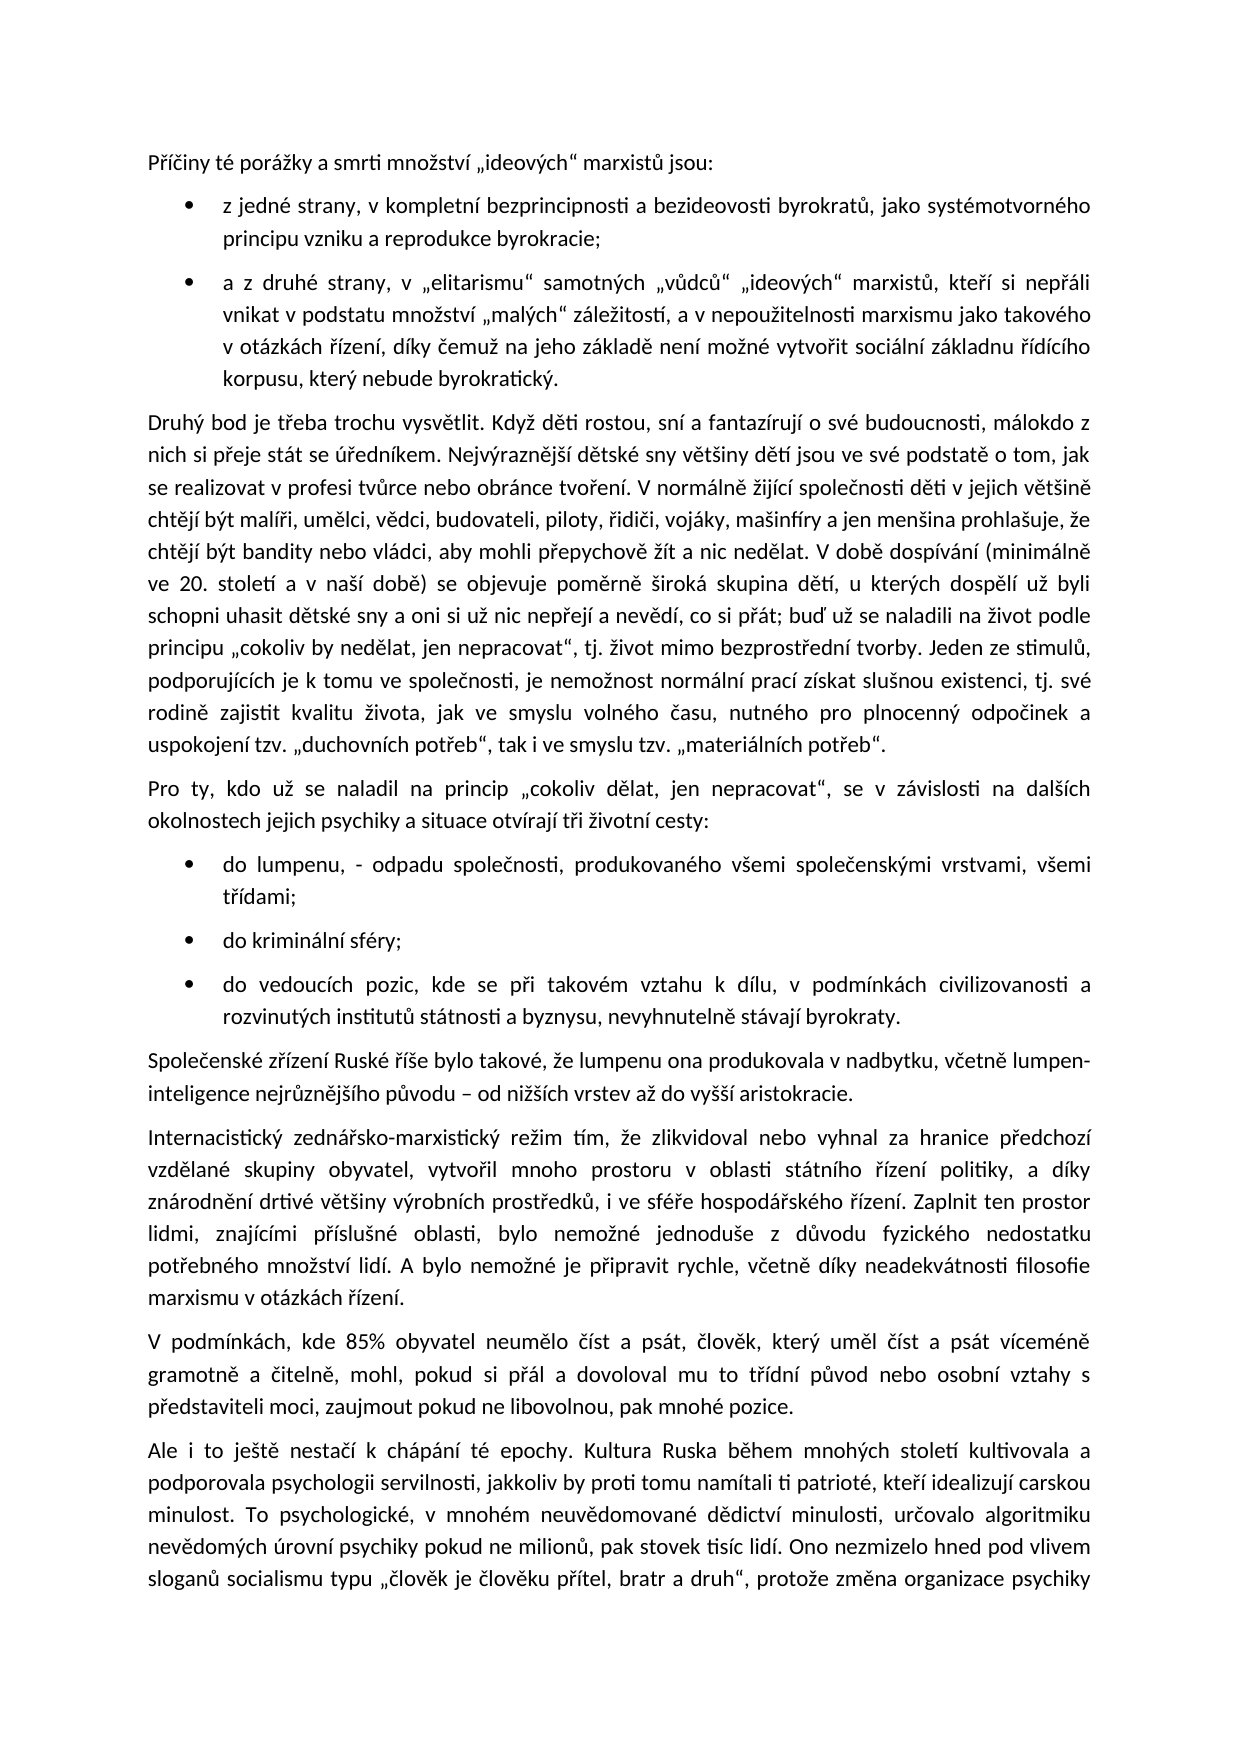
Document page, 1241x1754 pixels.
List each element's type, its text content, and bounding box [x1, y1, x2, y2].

list do lumpenu, - odpadu společnosti, produkovaného všemi společenskými vrstvami, všemi třídami; [185, 850, 1093, 910]
text Společenské zřízení Ruské říše bylo takové, že lumpenu ona produkovala v nadbytku, včetně lumpen-inteligence nejrůznějšího původu – od nižších vrstev až do vyšší aristokracie. [148, 1046, 1093, 1107]
text Ale i to ještě nestačí k chápání té epochy. Kultura Ruska během mnohých století kultivovala a podporovala psychologii servilnosti, jakkoliv by proti tomu namítali ti patrioté, kteří idealizují carskou minulost. To psychologické, v mnohém neuvědomované dědictví minulosti, určovalo algoritmiku nevědomých úrovní psychiky pokud ne milionů, pak stovek tisíc lidí. Ono nezmizelo hned pod vlivem sloganů socialismu typu „člověk je člověku přítel, bratr a druh“, protože změna organizace psychiky [148, 1436, 1093, 1593]
text Internacistický zednářsko-marxistický režim tím, že zlikvidoval nebo vyhnal za hranice předchozí vzdělané skupiny obyvatel, vytvořil mnoho prostoru v oblasti státního řízení politiky, a díky znárodnění drtivé většiny výrobních prostředků, i ve sféře hospodářského řízení. Zaplnit ten prostor lidmi, znajícími příslušné oblasti, bylo nemožné jednoduše z důvodu fyzického nedostatku potřebného množství lidí. A bylo nemožné je připravit rychle, včetně díky neadekvátnosti filosofie marxismu v otázkách řízení. [148, 1123, 1093, 1312]
text Příčiny té porážky a smrti množství „ideových“ marxistů jsou: [148, 148, 1093, 176]
list a z druhé strany, v „elitarismu“ samotných „vůdců“ „ideových“ marxistů, kteří si nepřáli vnikat v podstatu množství „malých“ záležitostí, a v nepoužitelnosti marxismu jako takového v otázkách řízení, díky čemuž na jeho základě není možné vytvořit sociální základnu řídícího korpusu, který nebude byrokratický. [185, 268, 1093, 392]
list z jedné strany, v kompletní bezprincipnosti a bezideovosti byrokratů, jako systémotvorného principu vzniku a reprodukce byrokracie; [185, 192, 1093, 252]
text Pro ty, kdo už se naladil na princip „cokoliv dělat, jen nepracovat“, se v závislosti na dalších okolnostech jejich psychiky a situace otvírají tři životní cesty: [148, 774, 1093, 834]
text Druhý bod je třeba trochu vysvětlit. Když děti rostou, sní a fantazírují o své budoucnosti, málokdo z nich si přeje stát se úředníkem. Nejvýraznější dětské sny většiny dětí jsou ve své podstatě o tom, jak se realizovat v profesi tvůrce nebo obránce tvoření. V normálně žijící společnosti děti v jejich většině chtějí být malíři, umělci, vědci, budovateli, piloty, řidiči, vojáky, mašinfíry a jen menšina prohlašuje, že chtějí být bandity nebo vládci, aby mohli přepychově žít a nic nedělat. V době dospívání (minimálně ve 20. století a v naší době) se objevuje poměrně široká skupina dětí, u kterých dospělí už byli schopni uhasit dětské sny a oni si už nic nepřejí a nevědí, co si přát; buď už se naladili na život podle principu „cokoliv by nedělat, jen nepracovat“, tj. život mimo bezprostřední tvorby. Jeden ze stimulů, podporujících je k tomu ve společnosti, je nemožnost normální prací získat slušnou existenci, tj. své rodině zajistit kvalitu života, jak ve smyslu volného času, nutného pro plnocenný odpočinek a uspokojení tzv. „duchovních potřeb“, tak i ve smyslu tzv. „materiálních potřeb“. [148, 408, 1093, 758]
text V podmínkách, kde 85% obyvatel neumělo číst a psát, člověk, který uměl číst a psát víceméně gramotně a čitelně, mohl, pokud si přál a dovoloval mu to třídní původ nebo osobní vztahy s představiteli moci, zaujmout pokud ne libovolnou, pak mnohé pozice. [148, 1327, 1093, 1420]
list do vedoucích pozic, kde se při takovém vztahu k dílu, v podmínkách civilizovanosti a rozvinutých institutů státnosti a byznysu, nevyhnutelně stávají byrokraty. [185, 970, 1093, 1031]
list do kriminální sféry; [185, 926, 1093, 954]
